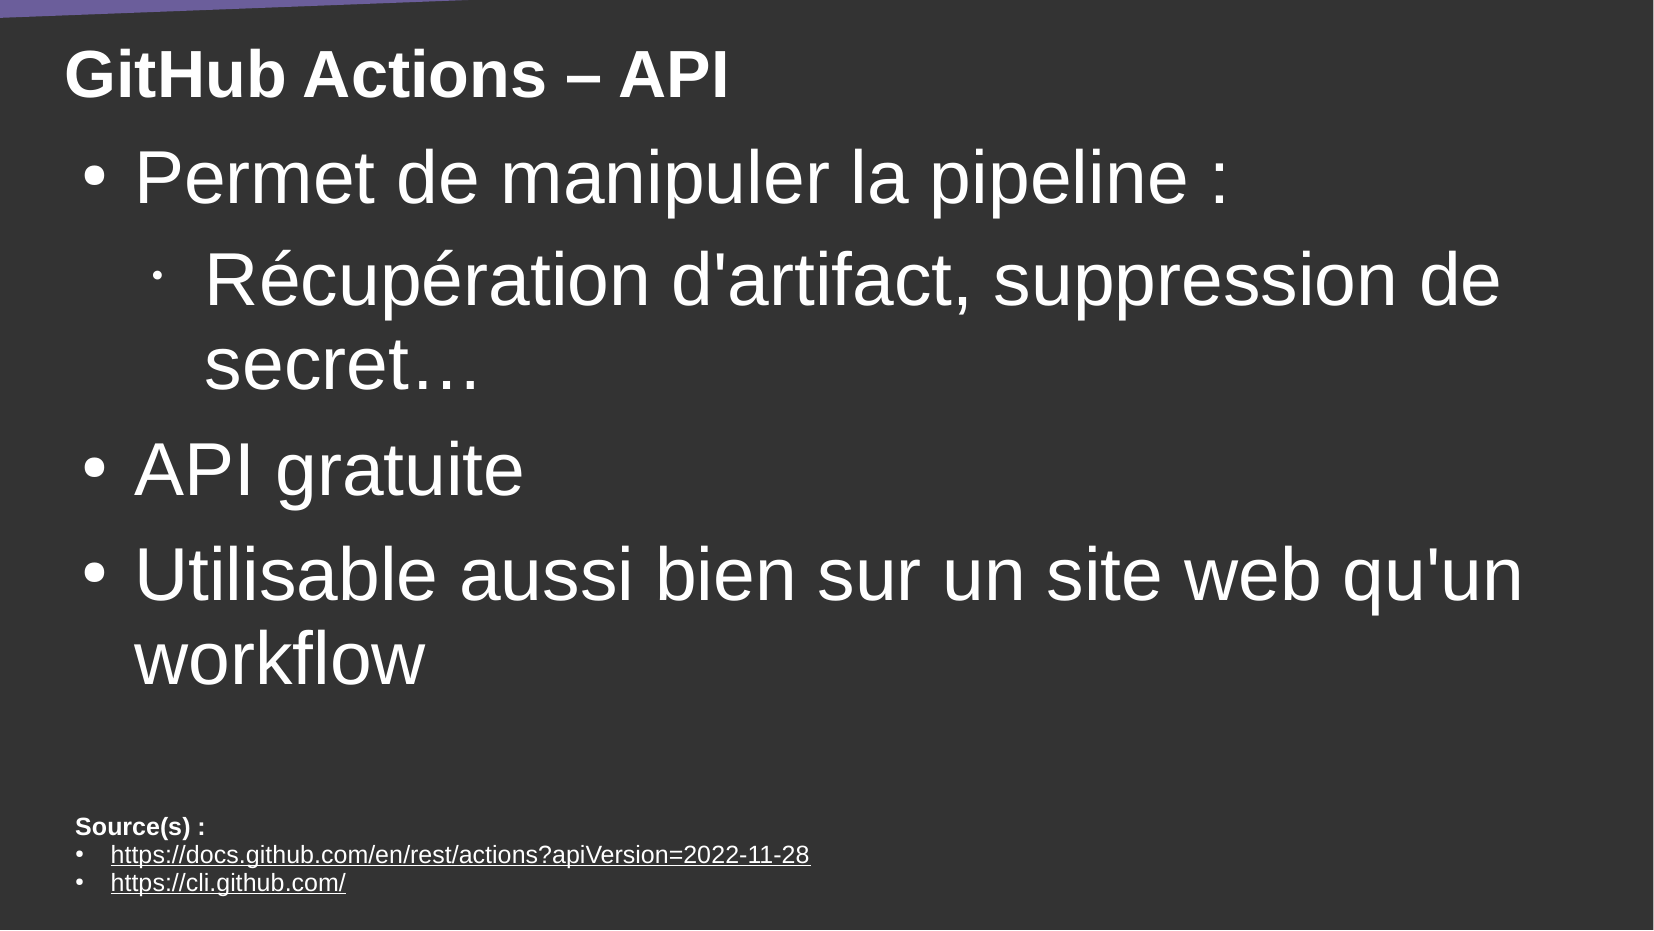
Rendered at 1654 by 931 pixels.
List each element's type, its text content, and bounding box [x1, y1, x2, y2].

title GitHub Actions – API [64, 37, 1577, 119]
list Permet de manipuler la pipeline : Récupération d'artifact, suppression de secret… API gratuite Utilisable aussi bien sur un site web qu'un workflow [63, 135, 1630, 780]
text_box [0, 0, 469, 18]
text_box Source(s) : https://docs.github.com/en/rest/actions?apiVersion=2022-11-28 https://cli.github.com/ [60, 795, 1595, 905]
